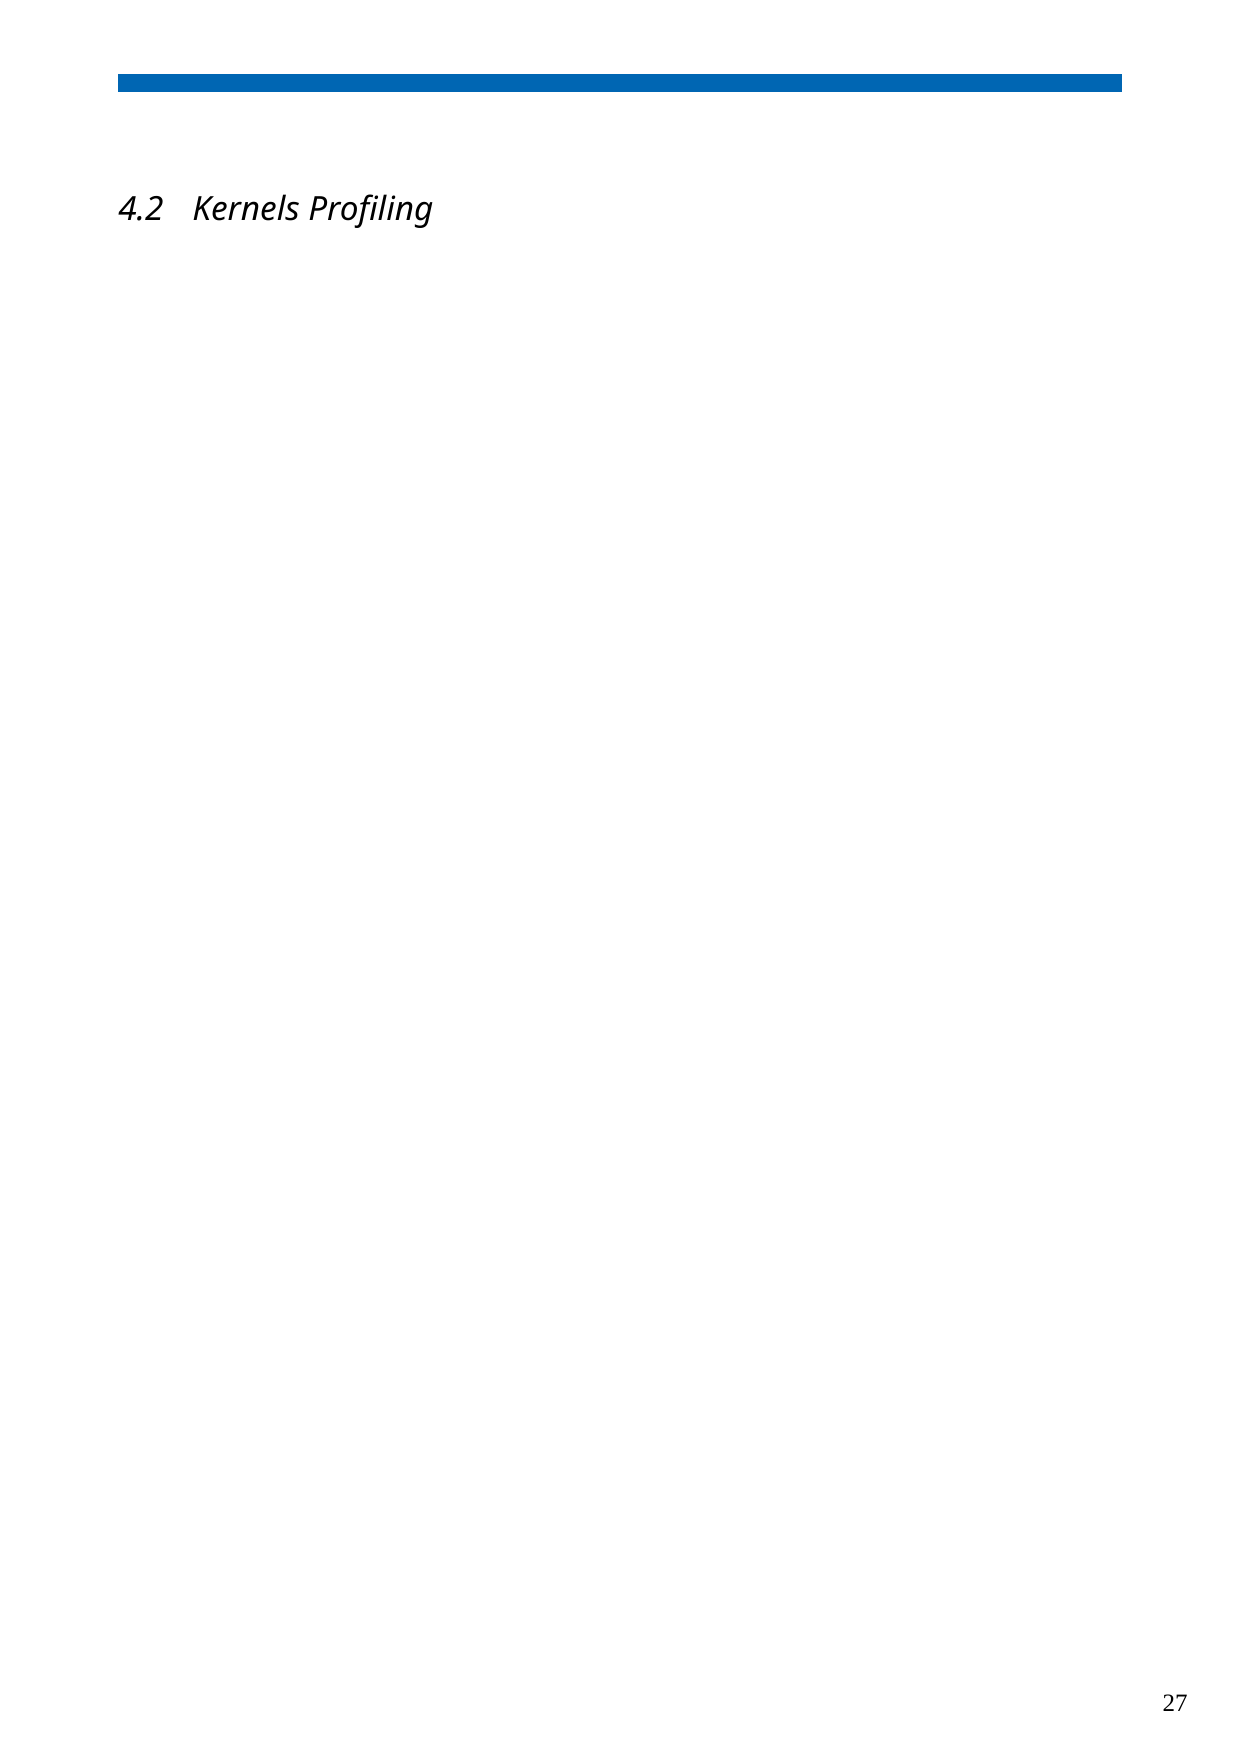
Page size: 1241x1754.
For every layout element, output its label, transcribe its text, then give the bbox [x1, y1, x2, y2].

subtitle Kernels Profiling [118, 184, 1122, 230]
